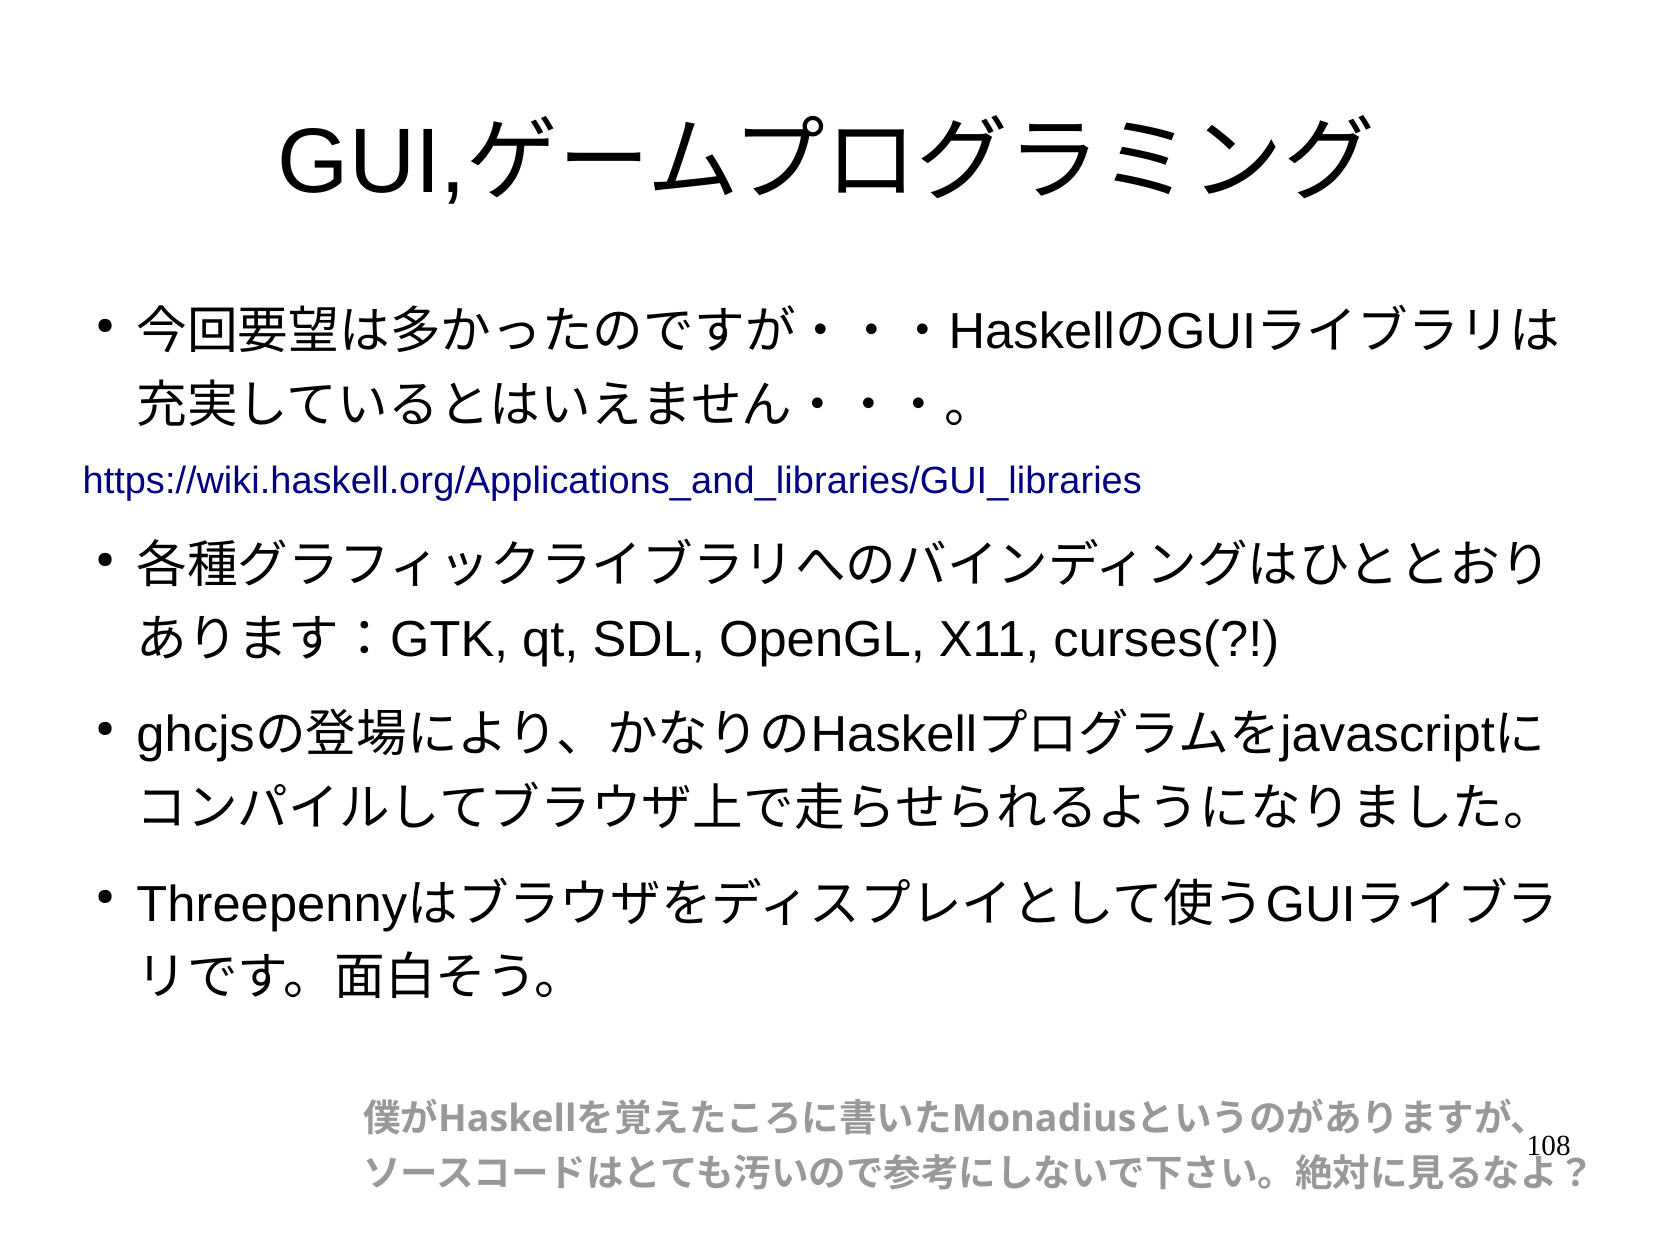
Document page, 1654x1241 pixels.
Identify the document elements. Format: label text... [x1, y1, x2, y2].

text_box 僕がHaskellを覚えたころに書いたMonadiusというのがありますが、 ソースコードはとても汚いので参考にしないで下さい。絶対に見るなよ？ [348, 1080, 1616, 1201]
title GUI,ゲームプログラミング [82, 49, 1571, 257]
list 今回要望は多かったのですが・・・HaskellのGUIライブラリは充実しているとはいえません・・・。 https://wiki.haskell.org/Applications_and_libraries/GUI_libraries 各種グラフィックライブラリへのバインディングはひととおりあります：GTK, qt, SDL, OpenGL, X11, curses(?!) ghcjsの登場により、かなりのHaskellプログラムをjavascriptにコンパイルしてブラウザ上で走らせられるようになりました。 Threepennyはブラウザをディスプレイとして使うGUIライブラリです。面白そう。 [82, 290, 1571, 1087]
